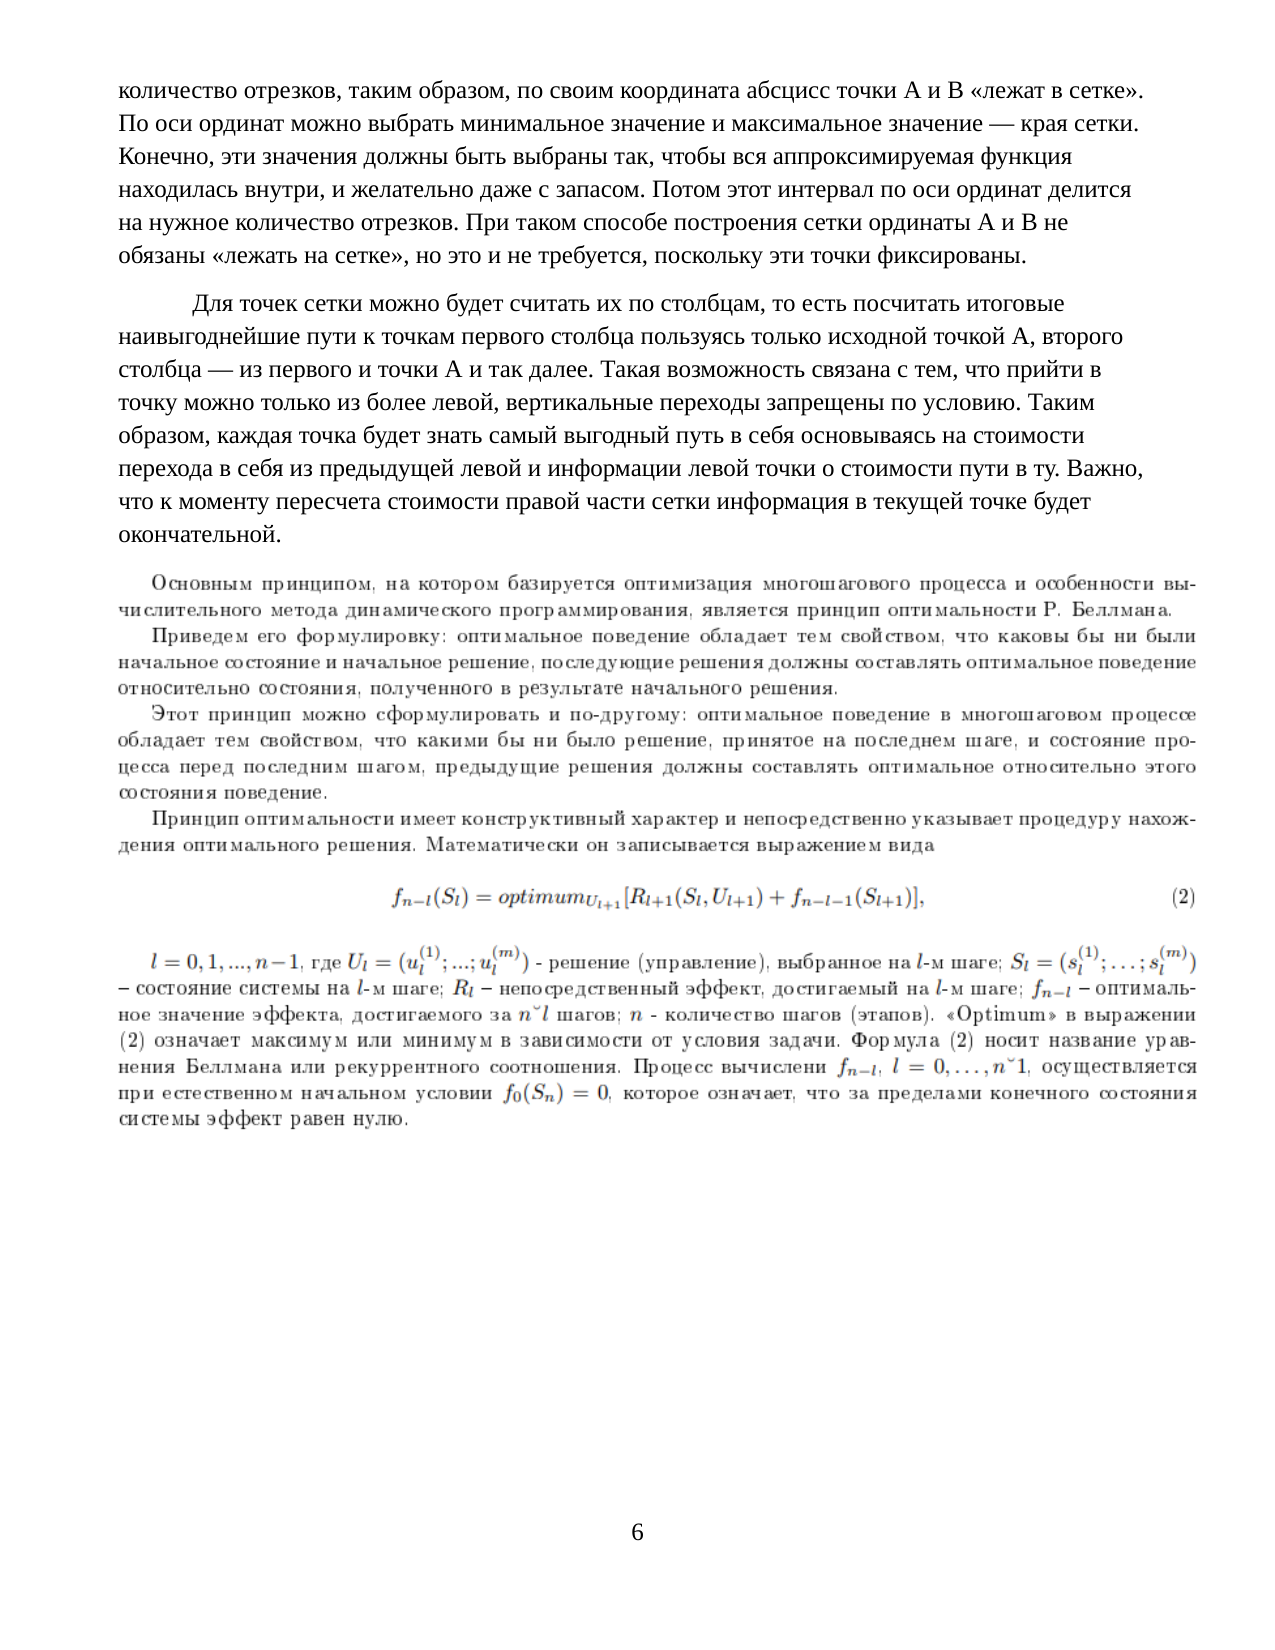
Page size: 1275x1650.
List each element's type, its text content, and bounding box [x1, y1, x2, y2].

text Для точек сетки можно будет считать их по столбцам, то есть посчитать итоговые наивыгоднейшие пути к точкам первого столбца пользуясь только исходной точкой А, второго столбца — из первого и точки А и так далее. Такая возможность связана с тем, что прийти в точку можно только из более левой, вертикальные переходы запрещены по условию. Таким образом, каждая точка будет знать самый выгодный путь в себя основываясь на стоимости перехода в себя из предыдущей левой и информации левой точки о стоимости пути в ту. Важно, что к моменту пересчета стоимости правой части сетки информация в текущей точке будет окончательной. [118, 288, 1157, 548]
text количество отрезков, таким образом, по своим координата абсцисс точки А и В «лежат в сетке». По оси ординат можно выбрать минимальное значение и максимальное значение — края сетки. Конечно, эти значения должны быть выбраны так, чтобы вся аппроксимируемая функция находилась внутри, и желательно даже с запасом. Потом этот интервал по оси ординат делится на нужное количество отрезков. При таком способе построения сетки ординаты А и В не обязаны «лежать на сетке», но это и не требуется, поскольку эти точки фиксированы. [118, 75, 1157, 269]
